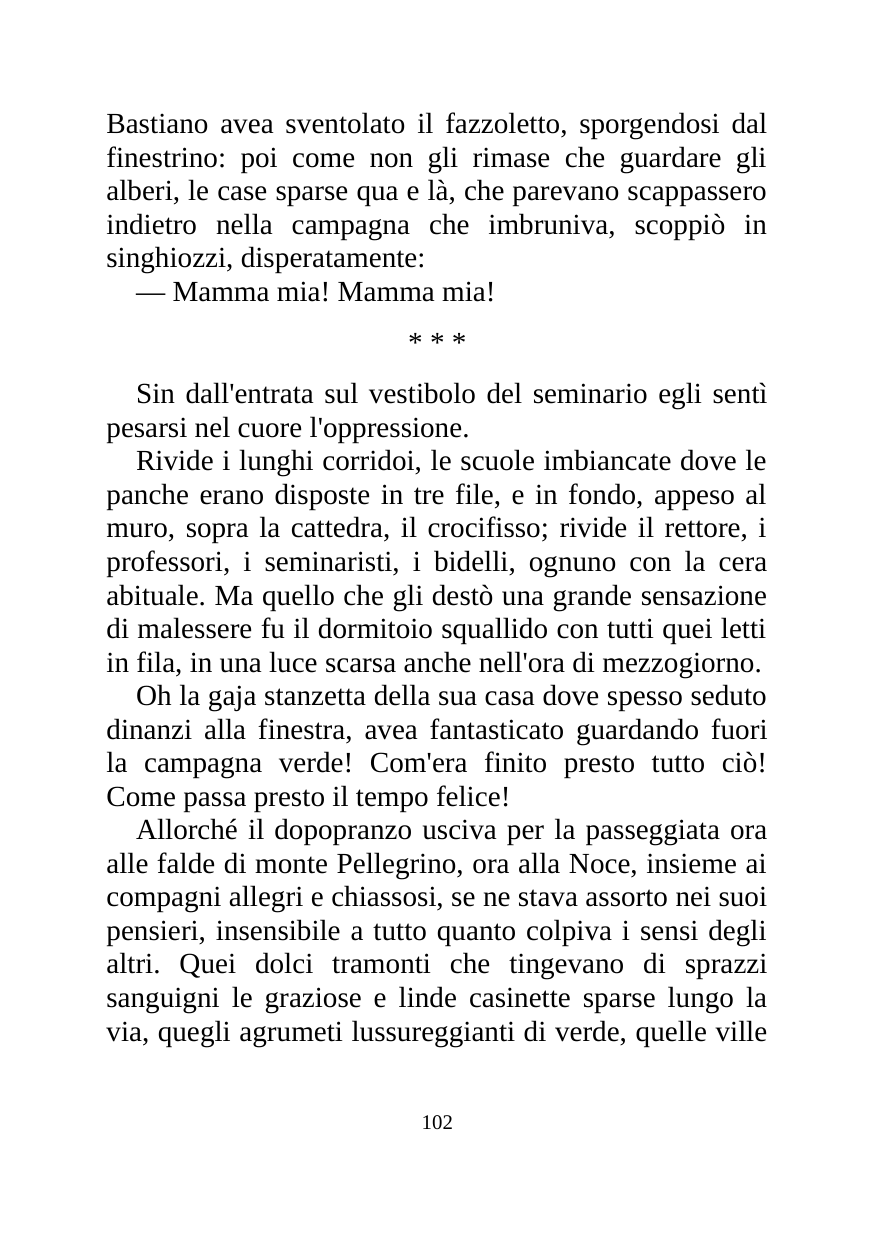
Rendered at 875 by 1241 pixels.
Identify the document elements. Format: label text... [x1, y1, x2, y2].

text * * * [106, 325, 768, 359]
text Oh la gaja stanzetta della sua casa dove spesso seduto dinanzi alla finestra, avea fantasticato guardando fuori la campagna verde! Com'era finito presto tutto ciò! Come passa presto il tempo felice! [106, 678, 768, 812]
text Rivide i lunghi corridoi, le scuole imbiancate dove le panche erano disposte in tre file, e in fondo, appeso al muro, sopra la cattedra, il crocifisso; rivide il rettore, i professori, i seminaristi, i bidelli, ognuno con la cera abituale. Ma quello che gli destò una grande sensazione di malessere fu il dormitoio squallido con tutti quei letti in fila, in una luce scarsa anche nell'ora di mezzogiorno. [106, 443, 768, 678]
text Bastiano avea sventolato il fazzoletto, sporgendosi dal finestrino: poi come non gli rimase che guardare gli alberi, le case sparse qua e là, che parevano scappassero indietro nella campagna che imbruniva, scoppiò in singhiozzi, disperatamente: [106, 106, 768, 274]
text — Mamma mia! Mamma mia! [106, 274, 768, 307]
text Allorché il dopopranzo usciva per la passeggiata ora alle falde di monte Pellegrino, ora alla Noce, insieme ai compagni allegri e chiassosi, se ne stava assorto nei suoi pensieri, insensibile a tutto quanto colpiva i sensi degli altri. Quei dolci tramonti che tingevano di sprazzi sanguigni le graziose e linde casinette sparse lungo la via, quegli agrumeti lussureggianti di verde, quelle ville [106, 812, 768, 1047]
text Sin dall'entrata sul vestibolo del seminario egli sentì pesarsi nel cuore l'oppressione. [106, 376, 768, 443]
